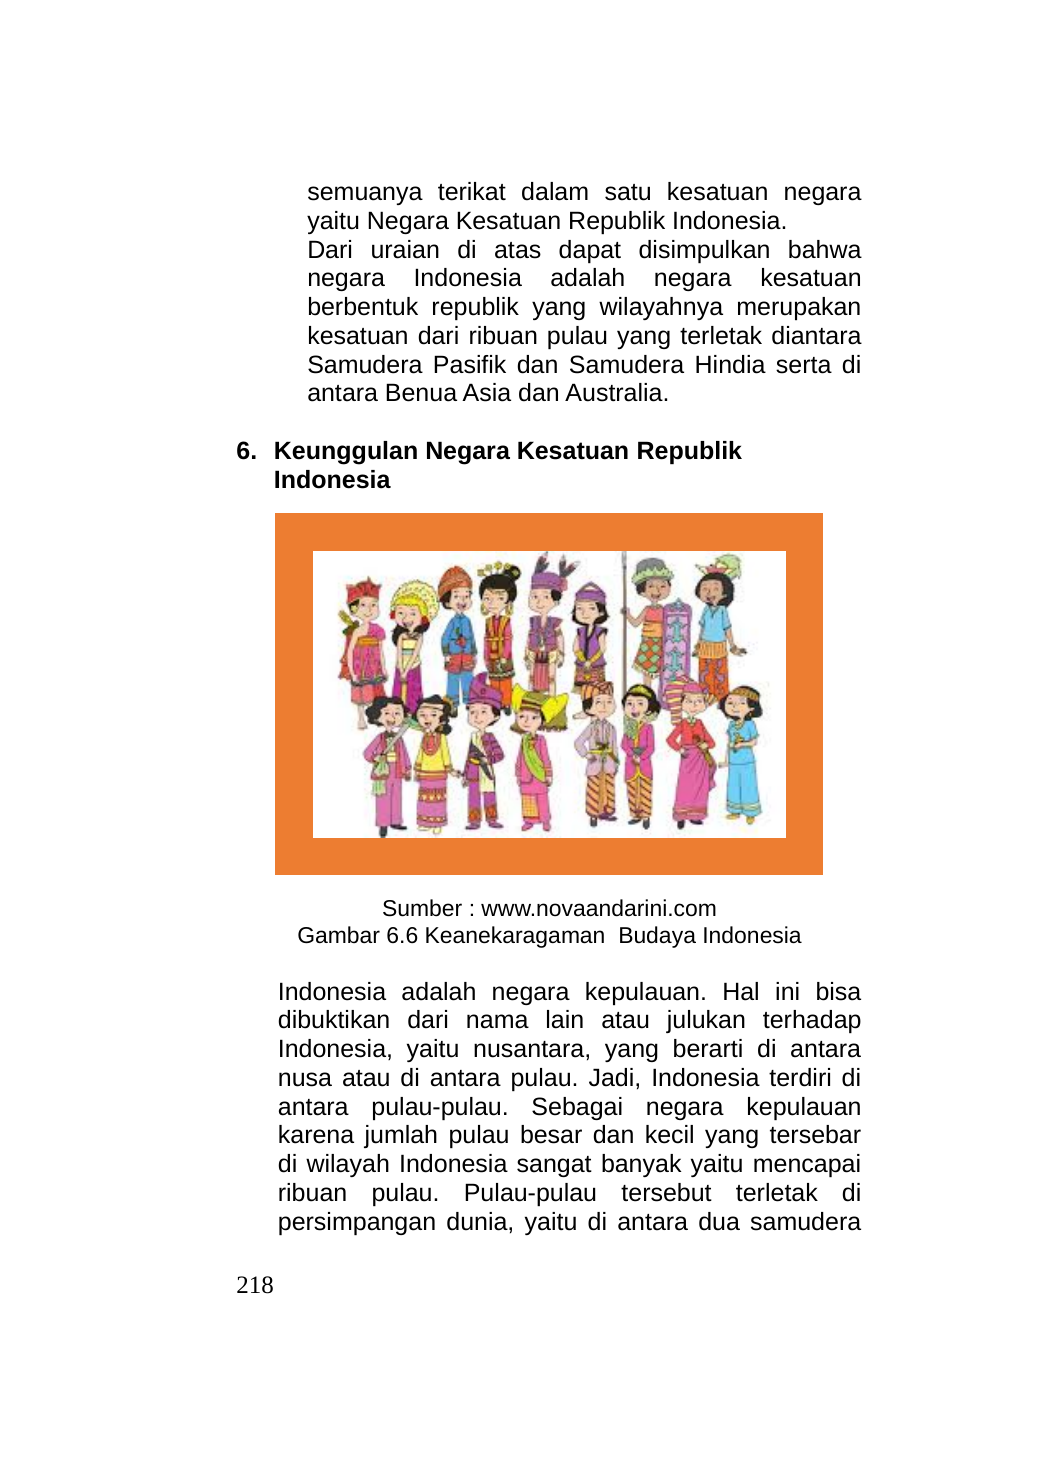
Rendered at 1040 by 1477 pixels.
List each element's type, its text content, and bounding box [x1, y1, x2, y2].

text Sumber : www.novaandarini.com [236, 895, 862, 922]
text Indonesia adalah negara kepulauan. Hal ini bisa dibuktikan dari nama lain atau julukan terhadap Indonesia, yaitu nusantara, yang berarti di antara nusa atau di antara pulau. Jadi, Indonesia terdiri di antara pulau-pulau. Sebagai negara kepulauan karena jumlah pulau besar dan kecil yang tersebar di wilayah Indonesia sangat banyak yaitu mencapai ribuan pulau. Pulau-pulau tersebut terletak di persimpangan dunia, yaitu di antara dua samudera [278, 977, 862, 1235]
list Keunggulan Negara Kesatuan Republik Indonesia [236, 436, 862, 493]
text Dari uraian di atas dapat disimpulkan bahwa negara Indonesia adalah negara kesatuan berbentuk republik yang wilayahnya merupakan kesatuan dari ribuan pulau yang terletak diantara Samudera Pasifik dan Samudera Hindia serta di antara Benua Asia dan Australia. [307, 235, 862, 407]
text semuanya terikat dalam satu kesatuan negara yaitu Negara Kesatuan Republik Indonesia. [307, 177, 862, 235]
picture [313, 551, 786, 838]
text Gambar 6.6 Keanekaragaman Budaya Indonesia [236, 922, 862, 948]
